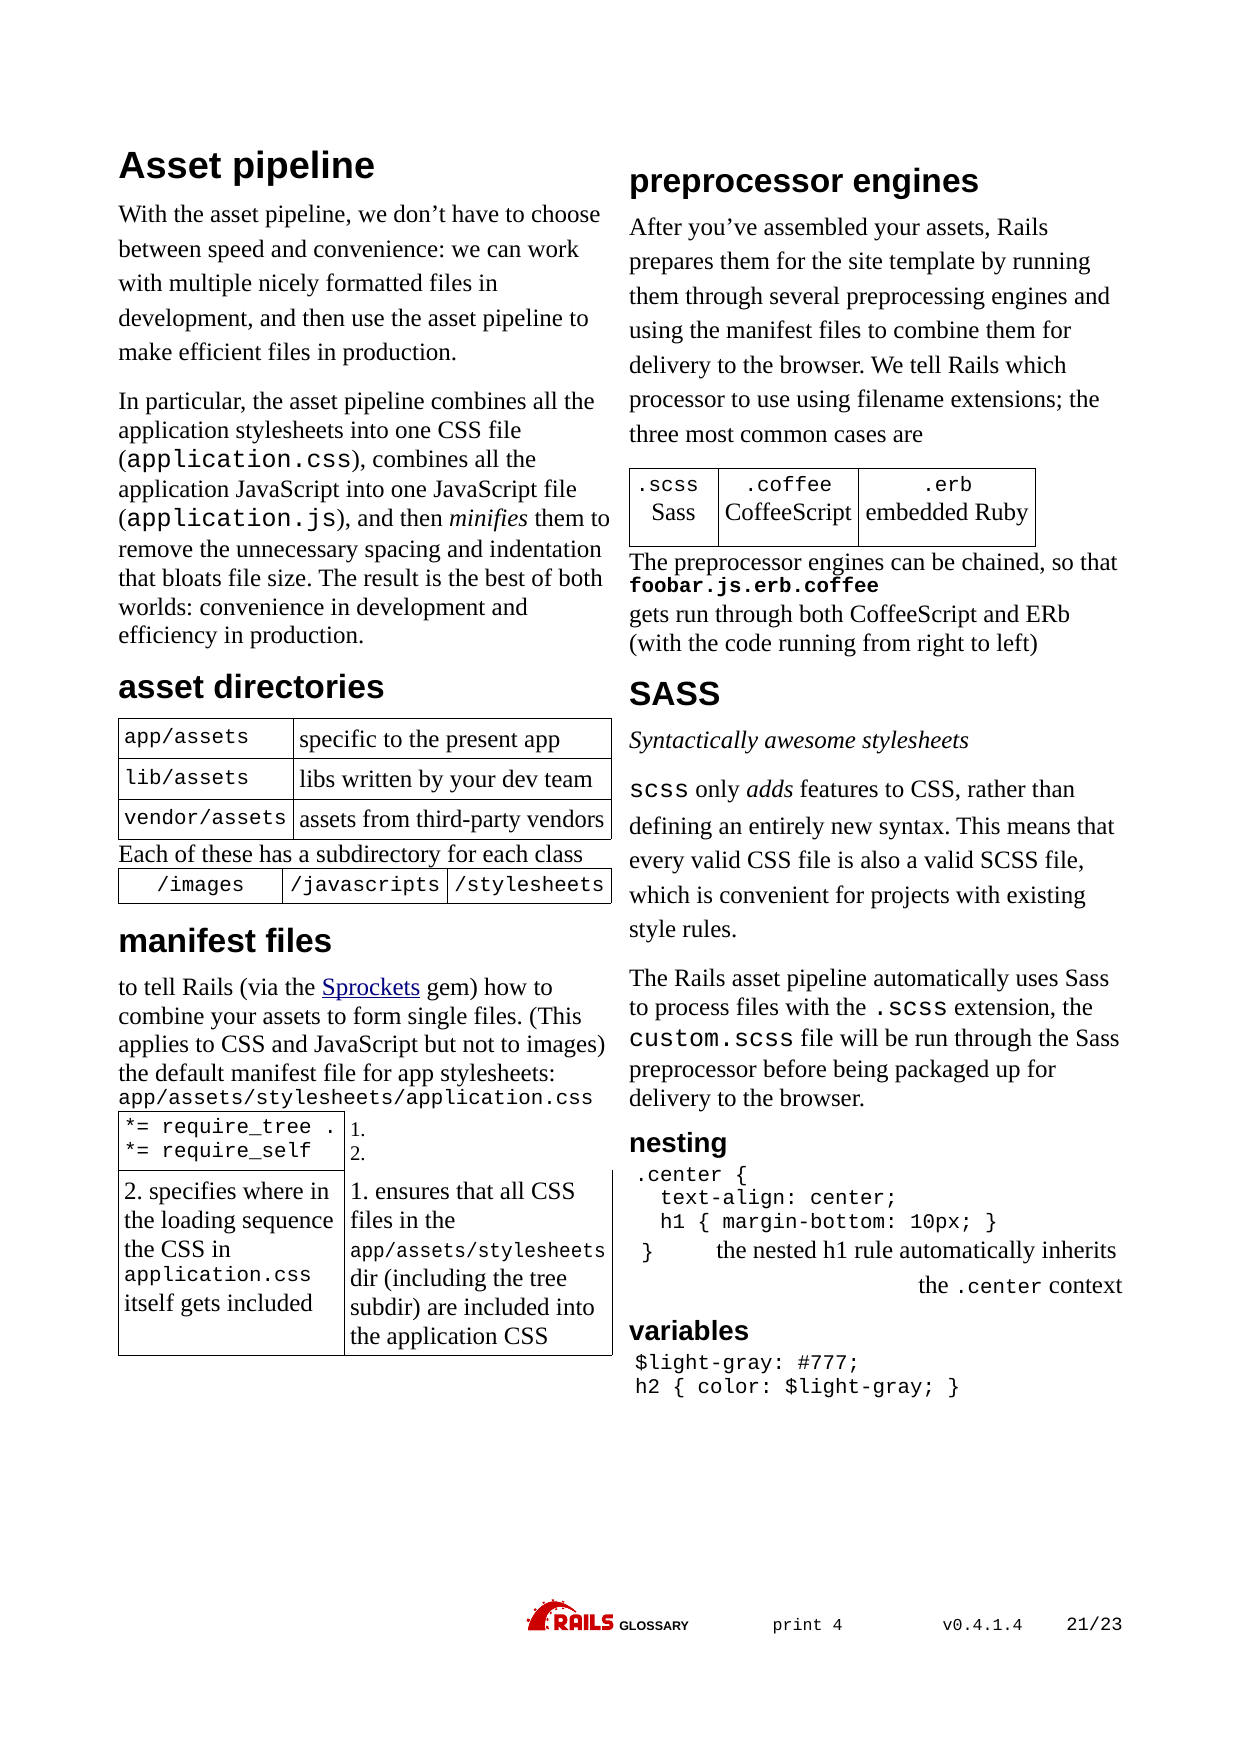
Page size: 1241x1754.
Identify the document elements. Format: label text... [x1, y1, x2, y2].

table_header /images [119, 869, 282, 903]
text the .center context [629, 1270, 1122, 1299]
text the default manifest file for app stylesheets: [118, 1058, 611, 1087]
table_header .center { text-align: center; h1 { margin-bottom: 10px; } } the nested h1 rule automatically inherits [629, 1158, 1122, 1270]
text The Rails asset pipeline automatically uses Sass to process files with the .scss extension, the custom.scss file will be run through the Sass preprocessor before being packaged up for delivery to the browser. [629, 963, 1122, 1111]
text app/assets/stylesheets/application.css [118, 1087, 611, 1111]
text After you’ve assembled your assets, Rails prepares them for the site template by running them through several preprocessing engines and using the manifest files to combine them for delivery to the browser. We tell Rails which processor to use using filename extensions; the three most common cases are [629, 212, 1122, 448]
subtitle variables [629, 1314, 1122, 1346]
table_header $light-gray: #777; h2 { color: $light-gray; } [629, 1346, 1122, 1405]
table_header /javascripts [283, 869, 447, 903]
table_cell vendor/assets [119, 800, 293, 839]
table_cell lib/assets [119, 759, 293, 799]
table_header app/assets [119, 719, 293, 758]
subtitle nesting [629, 1126, 1122, 1158]
subtitle manifest files [118, 921, 611, 959]
table_header .scss Sass [630, 469, 718, 546]
table_header 1. 2. [345, 1111, 612, 1170]
table_header .coffee CoffeeScript [719, 469, 858, 546]
text Each of these has a subdirectory for each class [118, 840, 611, 868]
text Syntactically awesome stylesheets [629, 725, 1122, 754]
table_cell 1. ensures that all CSS files in the app/assets/stylesheets dir (including the tree subdir) are included into the application CSS [345, 1170, 612, 1355]
text In particular, the asset pipeline combines all the application stylesheets into one CSS file (application.css), combines all the application JavaScript into one JavaScript file (application.js), and then minifies them to remove the unnecessary spacing and indentation that bloats file size. The result is the best of both worlds: convenience in development and efficiency in production. [118, 386, 611, 649]
text scss only adds features to CSS, rather than defining an entirely new syntax. This means that every valid CSS file is also a valid SCSS file, which is convenient for projects with existing style rules. [629, 774, 1122, 943]
text to tell Rails (via the Sprockets gem) how to combine your assets to form single files. (This applies to CSS and JavaScript but not to images) [118, 972, 611, 1058]
subtitle asset directories [118, 667, 611, 706]
table_cell 2. specifies where in the loading sequence the CSS in application.css itself gets included [119, 1171, 344, 1355]
table_header specific to the present app [294, 719, 611, 758]
table_header /stylesheets [448, 869, 611, 903]
subtitle SASS [629, 674, 1122, 713]
text With the asset pipeline, we don’t have to choose between speed and convenience: we can work with multiple nicely formatted files in development, and then use the asset pipeline to make efficient files in production. [118, 199, 611, 366]
table_header .erb embedded Ruby [859, 469, 1035, 546]
table_header *= require_tree . *= require_self [119, 1112, 344, 1170]
text The preprocessor engines can be chained, so that [629, 547, 1122, 575]
subtitle Asset pipeline [118, 143, 611, 187]
text gets run through both CoffeeScript and ERb (with the code running from right to left) [629, 599, 1122, 656]
subtitle preprocessor engines [629, 161, 1122, 199]
text foobar.js.erb.coffee [629, 575, 1122, 599]
table_cell assets from third-party vendors [294, 800, 611, 839]
table_cell libs written by your dev team [294, 759, 611, 799]
